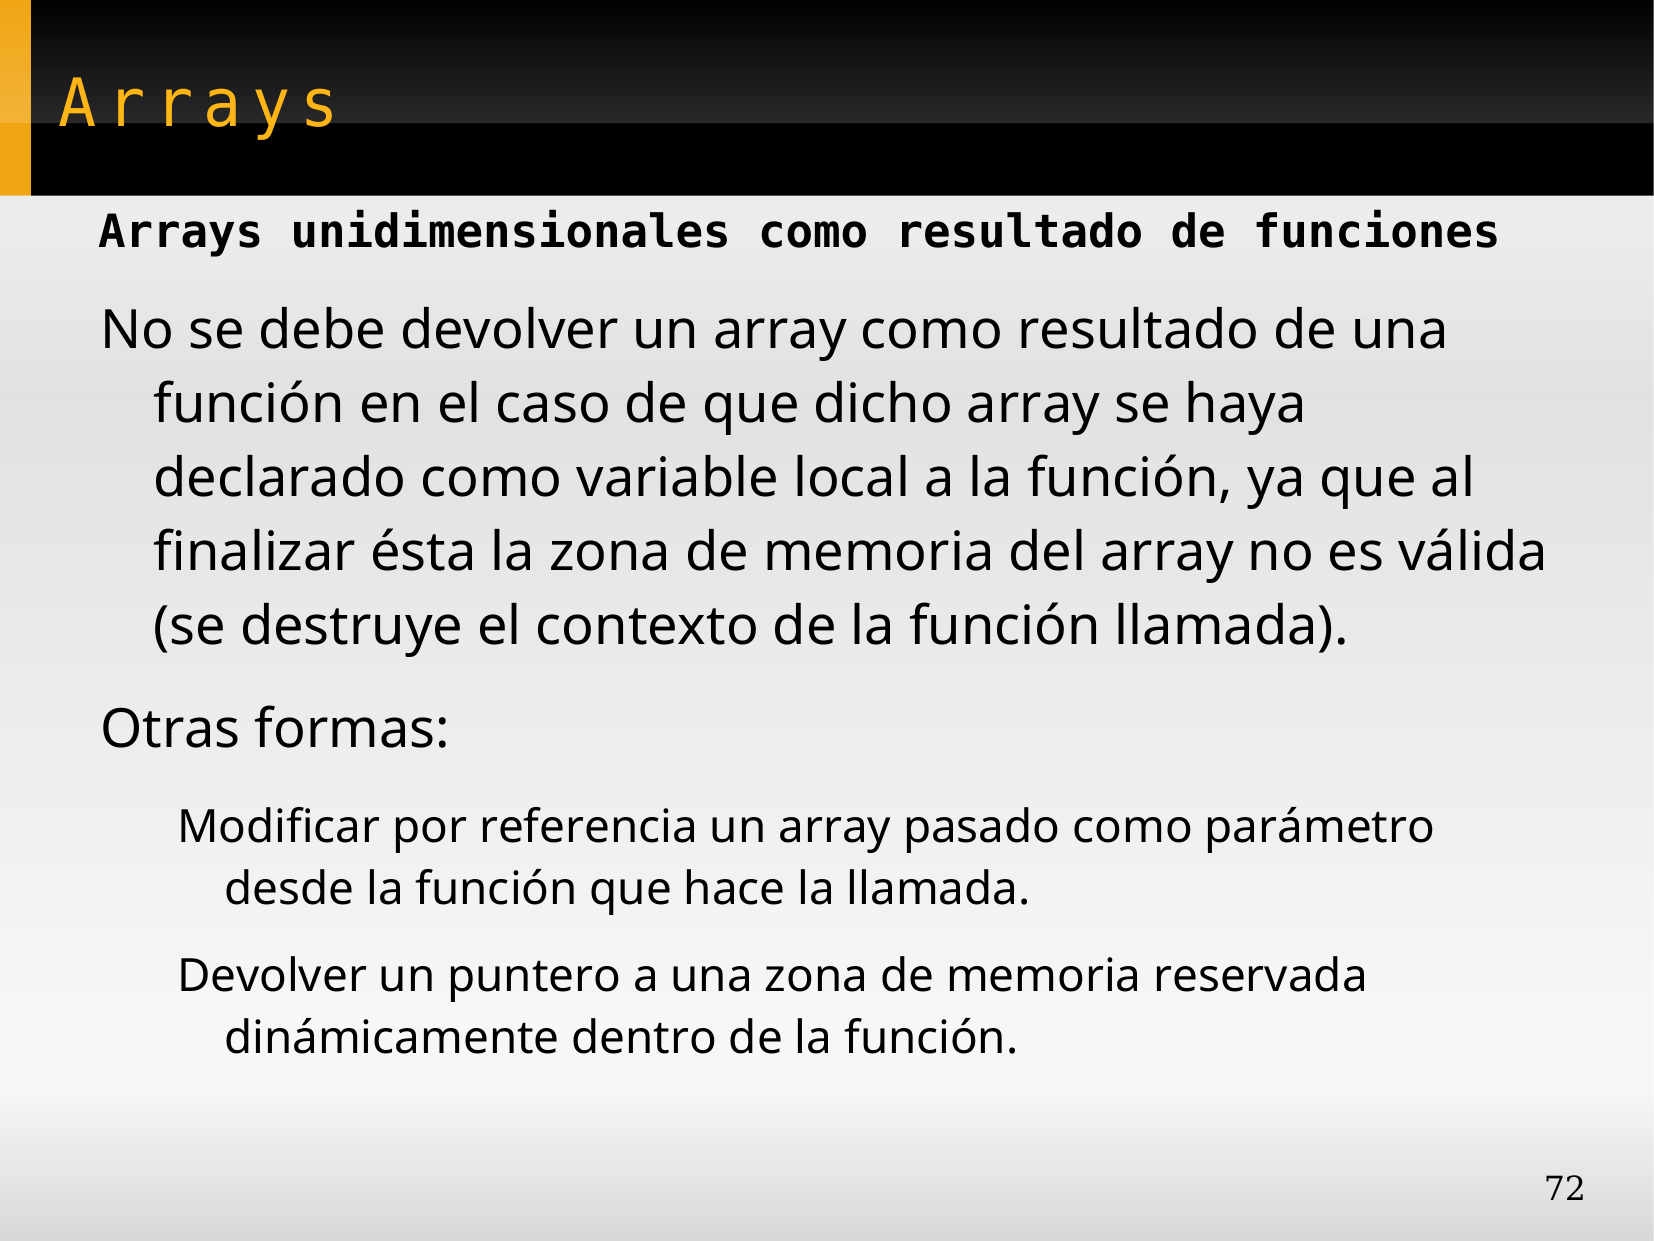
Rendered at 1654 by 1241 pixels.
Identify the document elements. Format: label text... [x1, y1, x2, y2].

text_box Arrays unidimensionales como resultado de funciones [83, 197, 1516, 266]
list No se debe devolver un array como resultado de una función en el caso de que dicho array se haya declarado como variable local a la función, ya que al finalizar ésta la zona de memoria del array no es válida (se destruye el contexto de la función llamada). Otras formas: Modificar por referencia un array pasado como parámetro desde la función que hace la llamada. Devolver un puntero a una zona de memoria reservada dinámicamente dentro de la función. [82, 290, 1571, 1109]
picture [0, 0, 1654, 1241]
title Arrays [59, 29, 1595, 178]
